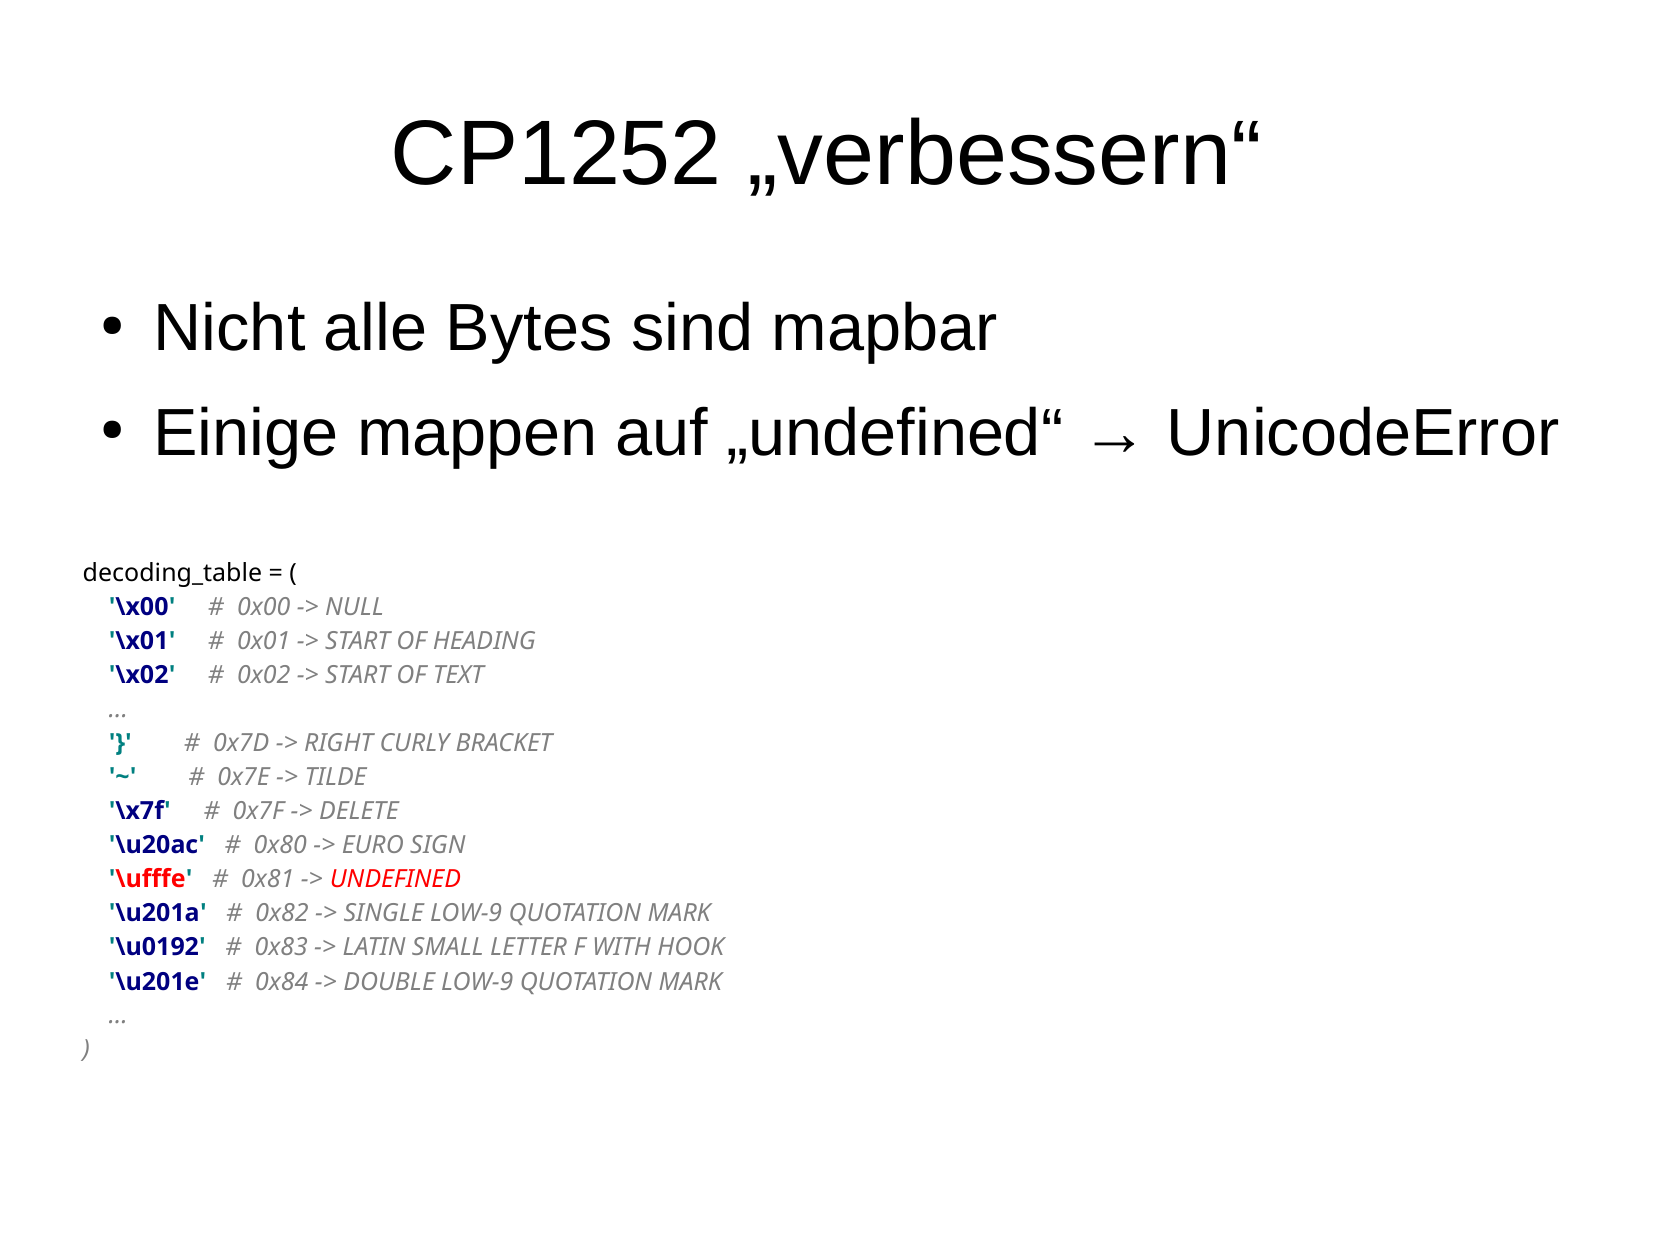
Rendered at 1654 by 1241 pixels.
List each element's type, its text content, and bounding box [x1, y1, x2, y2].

title CP1252 „verbessern“ [82, 49, 1571, 257]
list decoding_table = ( '\x00' # 0x00 -> NULL '\x01' # 0x01 -> START OF HEADING '\x02' # 0x02 -> START OF TEXT ... '}' # 0x7D -> RIGHT CURLY BRACKET '~' # 0x7E -> TILDE '\x7f' # 0x7F -> DELETE '\u20ac' # 0x80 -> EURO SIGN '\ufffe' # 0x81 -> UNDEFINED '\u201a' # 0x82 -> SINGLE LOW-9 QUOTATION MARK '\u0192' # 0x83 -> LATIN SMALL LETTER F WITH HOOK '\u201e' # 0x84 -> DOUBLE LOW-9 QUOTATION MARK … ) [82, 555, 1571, 1126]
list Nicht alle Bytes sind mapbar Einige mappen auf „undefined“ → UnicodeError [82, 290, 1571, 511]
